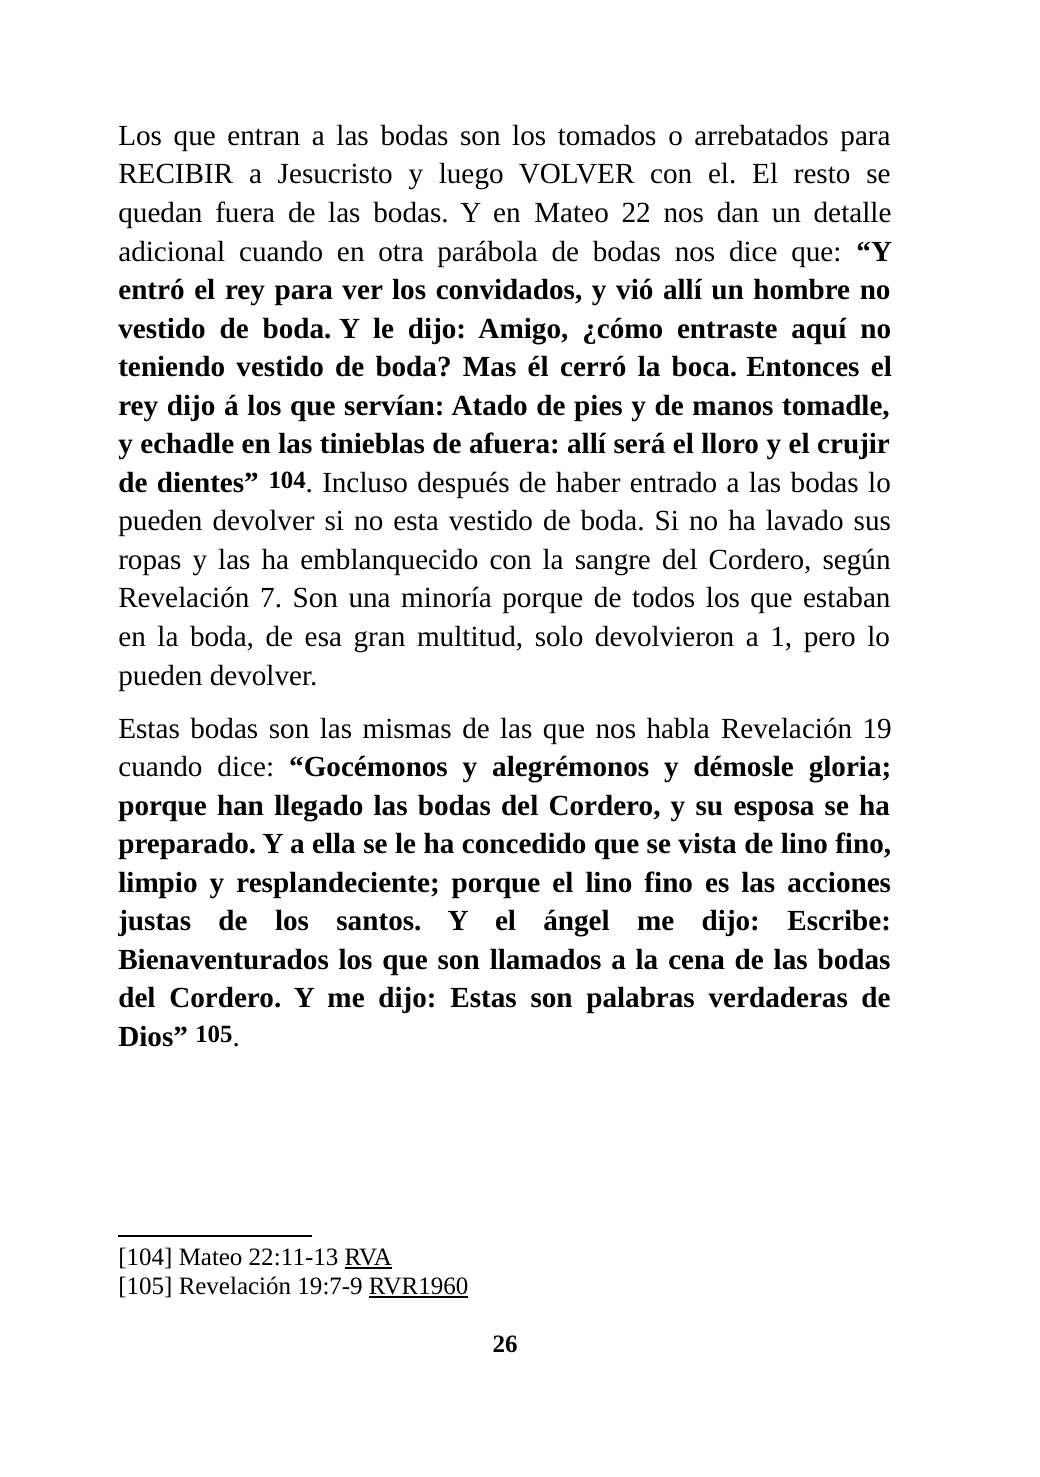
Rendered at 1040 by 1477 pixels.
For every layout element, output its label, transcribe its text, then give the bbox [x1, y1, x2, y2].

text Estas bodas son las mismas de las que nos habla Revelación 19 cuando dice: “Gocémonos y alegrémonos y démosle gloria; porque han llegado las bodas del Cordero, y su esposa se ha preparado. Y a ella se le ha concedido que se vista de lino fino, limpio y resplandeciente; porque el lino fino es las acciones justas de los santos. Y el ángel me dijo: Escribe: Bienaventurados los que son llamados a la cena de las bodas del Cordero. Y me dijo: Estas son palabras verdaderas de Dios” . [118, 711, 892, 1053]
text Mateo 22:11-13 RVA [118, 1242, 892, 1271]
text Revelación 19:7-9 RVR1960 [118, 1271, 892, 1300]
text Los que entran a las bodas son los tomados o arrebatados para RECIBIR a Jesucristo y luego VOLVER con el. El resto se quedan fuera de las bodas. Y en Mateo 22 nos dan un detalle adicional cuando en otra parábola de bodas nos dice que: “Y entró el rey para ver los convidados, y vió allí un hombre no vestido de boda. Y le dijo: Amigo, ¿cómo entraste aquí no teniendo vestido de boda? Mas él cerró la boca. Entonces el rey dijo á los que servían: Atado de pies y de manos tomadle, y echadle en las tinieblas de afuera: allí será el lloro y el crujir de dientes” . Incluso después de haber entrado a las bodas lo pueden devolver si no esta vestido de boda. Si no ha lavado sus ropas y las ha emblanquecido con la sangre del Cordero, según Revelación 7. Son una minoría porque de todos los que estaban en la boda, de esa gran multitud, solo devolvieron a 1, pero lo pueden devolver. [118, 118, 892, 691]
